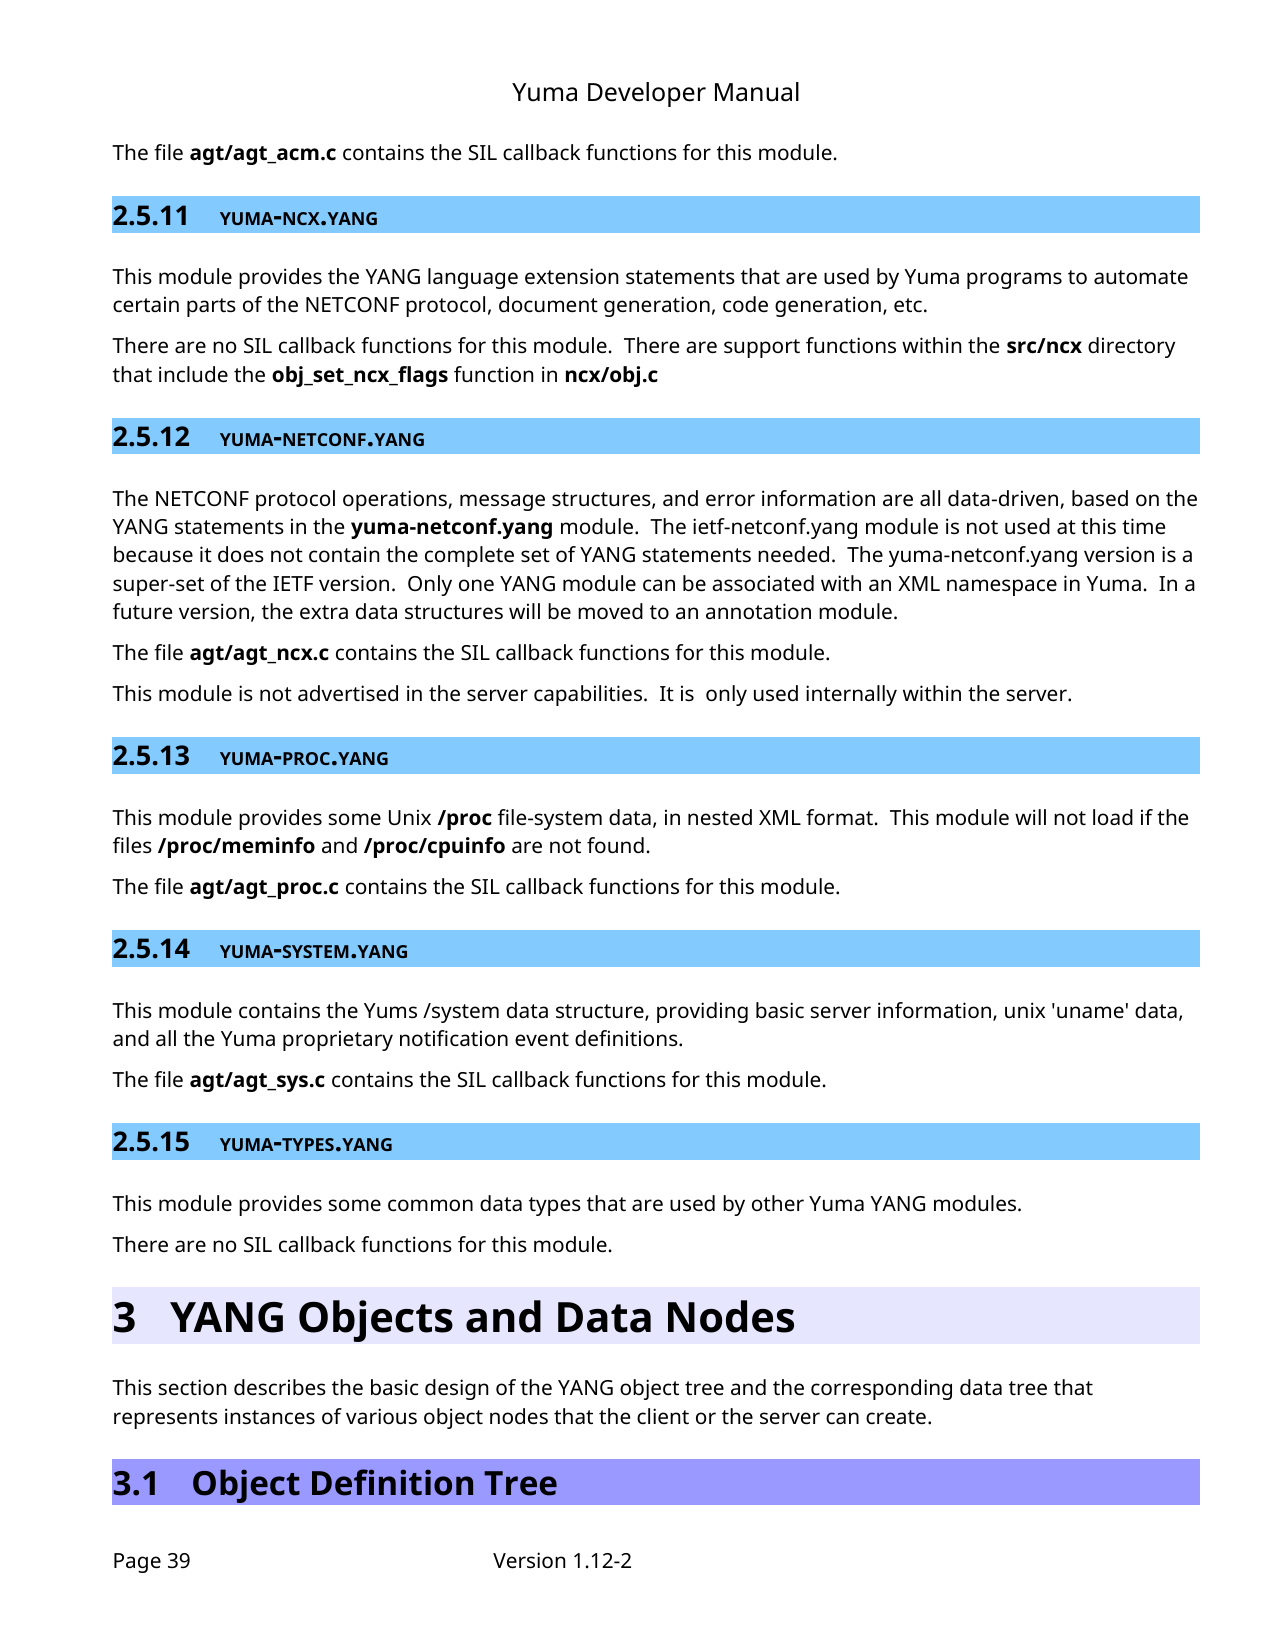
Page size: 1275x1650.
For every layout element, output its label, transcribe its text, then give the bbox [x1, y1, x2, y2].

text There are no SIL callback functions for this module. There are support functions within the src/ncx directory that include the obj_set_ncx_flags function in ncx/obj.c [112, 332, 1200, 388]
subtitle yuma-netconf.yang [112, 418, 1200, 454]
subtitle yuma-system.yang [112, 930, 1200, 967]
text This module is not advertised in the server capabilities. It is only used internally within the server. [112, 679, 1200, 708]
text There are no SIL callback functions for this module. [112, 1230, 1200, 1258]
subtitle YANG Objects and Data Nodes [112, 1287, 1200, 1344]
text This module contains the Yums /system data structure, providing basic server information, unix 'uname' data, and all the Yuma proprietary notification event definitions. [112, 996, 1200, 1053]
text The file agt/agt_proc.c contains the SIL callback functions for this module. [112, 872, 1200, 901]
text The NETCONF protocol operations, message structures, and error information are all data-driven, based on the YANG statements in the yuma-netconf.yang module. The ietf-netconf.yang module is not used at this time because it does not contain the complete set of YANG statements needed. The yuma-netconf.yang version is a super-set of the IETF version. Only one YANG module can be associated with an XML namespace in Yuma. In a future version, the extra data structures will be moved to an annotation module. [112, 484, 1200, 626]
text The file agt/agt_acm.c contains the SIL callback functions for this module. [112, 138, 1200, 167]
text This module provides the YANG language extension statements that are used by Yuma programs to automate certain parts of the NETCONF protocol, document generation, code generation, etc. [112, 262, 1200, 319]
subtitle yuma-ncx.yang [112, 196, 1200, 233]
subtitle Object Definition Tree [112, 1459, 1200, 1505]
text This module provides some common data types that are used by other Yuma YANG modules. [112, 1189, 1200, 1217]
text This module provides some Unix /proc file-system data, in nested XML format. This module will not load if the files /proc/meminfo and /proc/cpuinfo are not found. [112, 803, 1200, 860]
subtitle yuma-types.yang [112, 1123, 1200, 1160]
text This section describes the basic design of the YANG object tree and the corresponding data tree that represents instances of various object nodes that the client or the server can create. [112, 1373, 1200, 1430]
text The file agt/agt_sys.c contains the SIL callback functions for this module. [112, 1065, 1200, 1094]
text The file agt/agt_ncx.c contains the SIL callback functions for this module. [112, 638, 1200, 667]
subtitle yuma-proc.yang [112, 737, 1200, 774]
